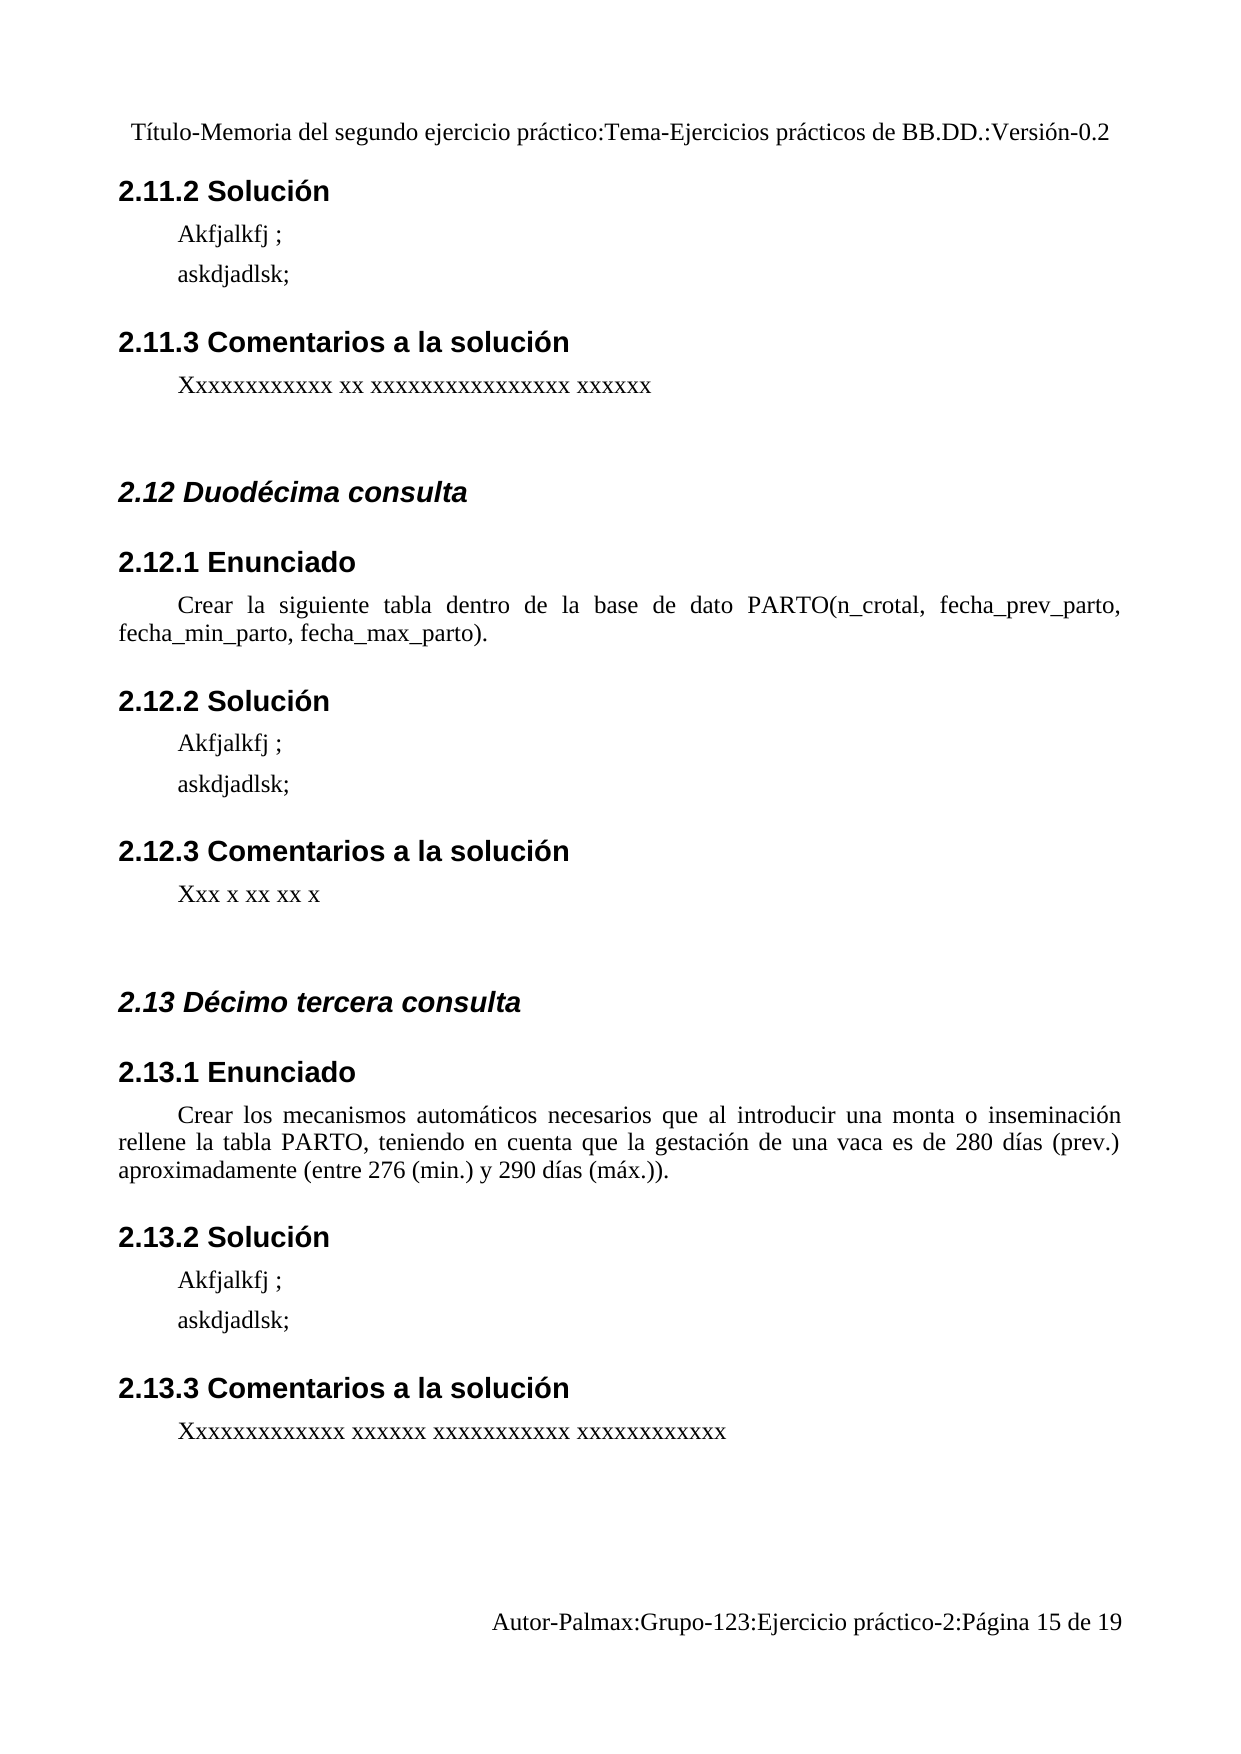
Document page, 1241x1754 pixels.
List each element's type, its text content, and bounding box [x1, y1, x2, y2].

text askdjadlsk; [118, 1307, 1122, 1334]
text Akfjalkfj ; [118, 729, 1122, 757]
subtitle 2.13.1 Enunciado [118, 1056, 1122, 1088]
subtitle 2.13.3 Comentarios a la solución [118, 1372, 1122, 1404]
subtitle 2.12 Duodécima consulta [118, 476, 1122, 509]
text Akfjalkfj ; [118, 220, 1122, 248]
subtitle 2.13.2 Solución [118, 1221, 1122, 1254]
text Crear los mecanismos automáticos necesarios que al introducir una monta o inseminación rellene la tabla PARTO, teniendo en cuenta que la gestación de una vaca es de 280 días (prev.) aproximadamente (entre 276 (min.) y 290 días (máx.)). [118, 1101, 1122, 1184]
text Xxx x xx xx x [118, 880, 1122, 908]
text Xxxxxxxxxxxx xx xxxxxxxxxxxxxxxx xxxxxx [118, 371, 1122, 399]
subtitle 2.11.3 Comentarios a la solución [118, 326, 1122, 358]
text Akfjalkfj ; [118, 1266, 1122, 1294]
text Xxxxxxxxxxxxx xxxxxx xxxxxxxxxxx xxxxxxxxxxxx [118, 1417, 1122, 1445]
text Crear la siguiente tabla dentro de la base de dato PARTO(n_crotal, fecha_prev_parto, fecha_min_parto, fecha_max_parto). [118, 592, 1122, 647]
text askdjadlsk; [118, 261, 1122, 288]
subtitle 2.12.2 Solución [118, 684, 1122, 717]
text askdjadlsk; [118, 770, 1122, 797]
subtitle 2.12.1 Enunciado [118, 546, 1122, 579]
subtitle 2.13 Décimo tercera consulta [118, 986, 1122, 1018]
subtitle 2.12.3 Comentarios a la solución [118, 835, 1122, 868]
subtitle 2.11.2 Solución [118, 175, 1122, 208]
